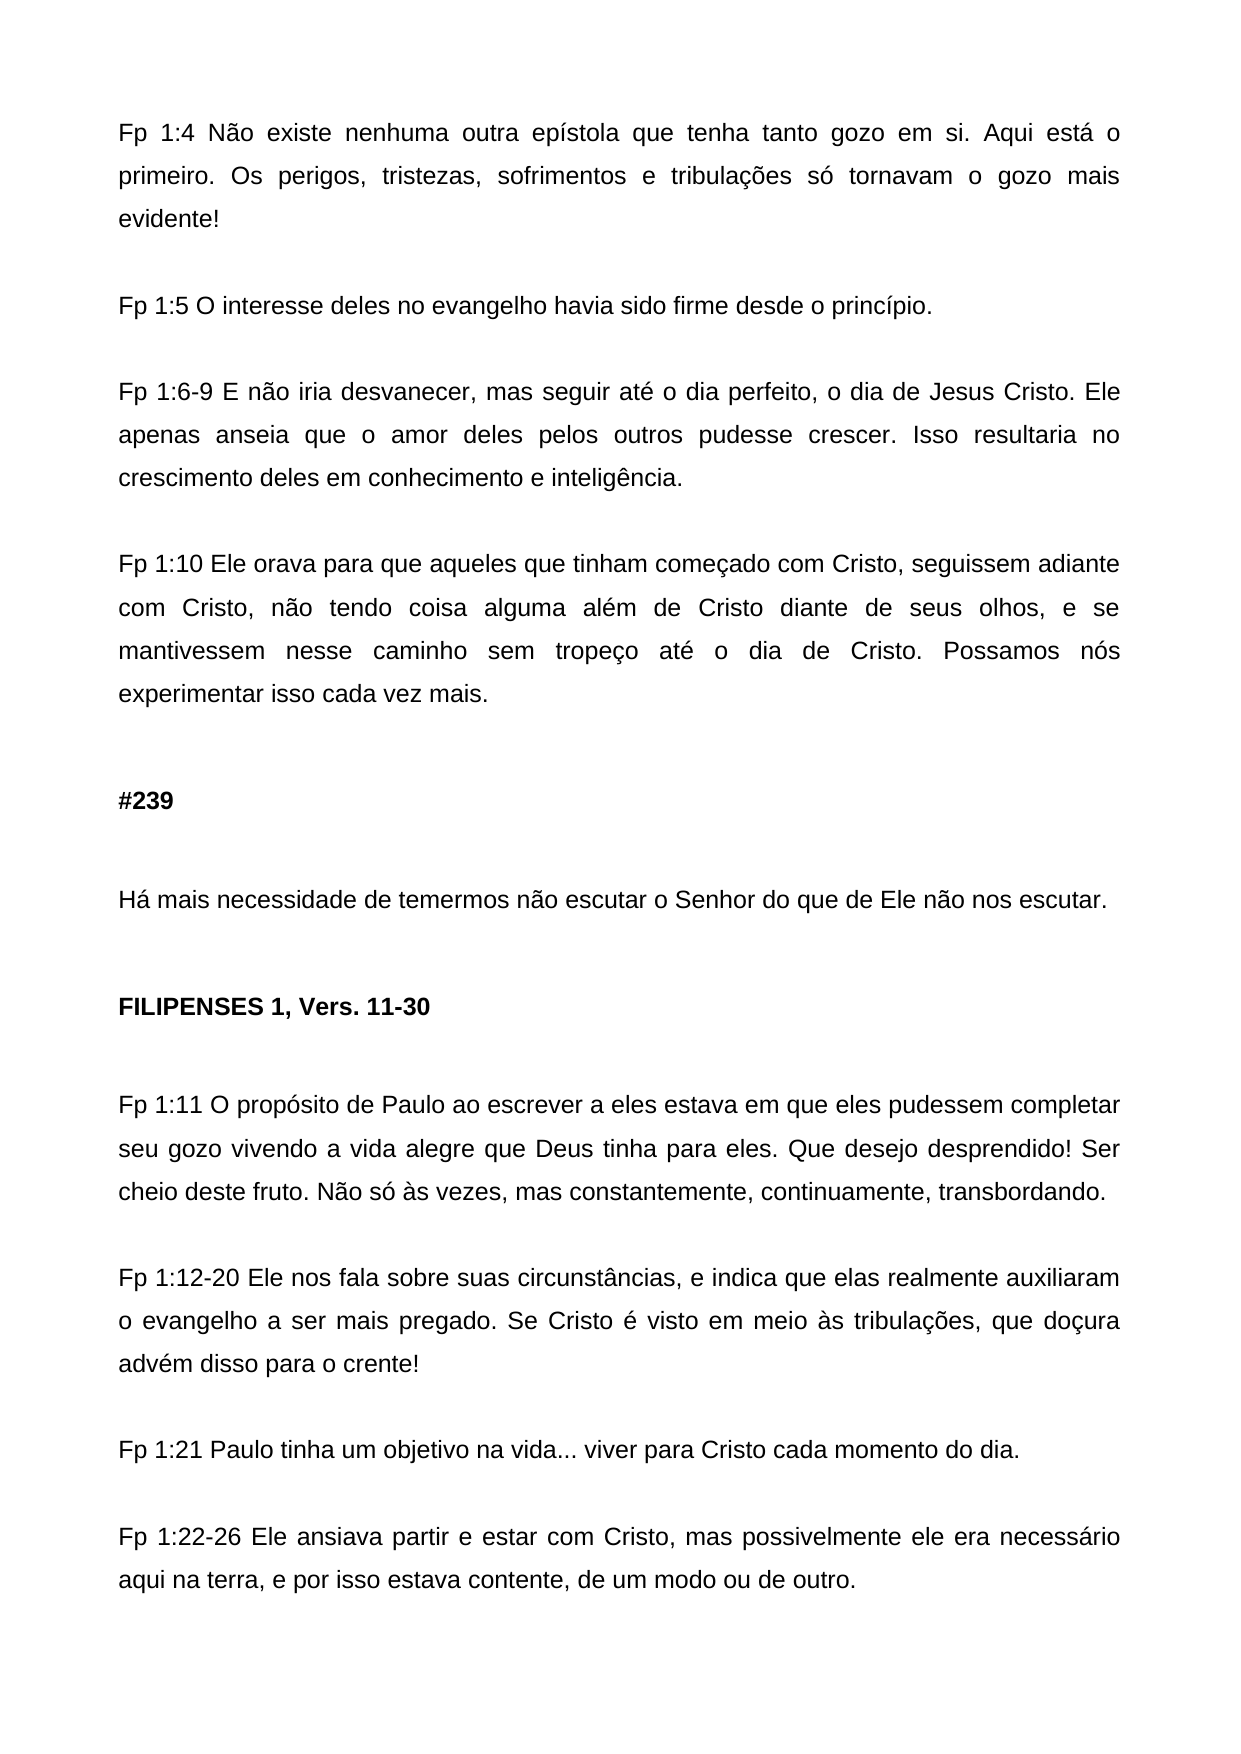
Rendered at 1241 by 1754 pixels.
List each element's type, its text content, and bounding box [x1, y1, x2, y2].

text Fp 1:21 Paulo tinha um objetivo na vida... viver para Cristo cada momento do dia. [118, 1435, 1122, 1464]
text Fp 1:22-26 Ele ansiava partir e estar com Cristo, mas possivelmente ele era necessário aqui na terra, e por isso estava contente, de um modo ou de outro. [118, 1522, 1122, 1593]
text Fp 1:6-9 E não iria desvanecer, mas seguir até o dia perfeito, o dia de Jesus Cristo. Ele apenas anseia que o amor deles pelos outros pudesse crescer. Isso resultaria no crescimento deles em conhecimento e inteligência. [118, 377, 1122, 492]
text Fp 1:4 Não existe nenhuma outra epístola que tenha tanto gozo em si. Aqui está o primeiro. Os perigos, tristezas, sofrimentos e tribulações só tornavam o gozo mais evidente! [118, 118, 1122, 233]
subtitle #239 [118, 786, 1122, 814]
text Fp 1:10 Ele orava para que aqueles que tinham começado com Cristo, seguissem adiante com Cristo, não tendo coisa alguma além de Cristo diante de seus olhos, e se mantivessem nesse caminho sem tropeço até o dia de Cristo. Possamos nós experimentar isso cada vez mais. [118, 549, 1122, 707]
text Fp 1:12-20 Ele nos fala sobre suas circunstâncias, e indica que elas realmente auxiliaram o evangelho a ser mais pregado. Se Cristo é visto em meio às tribulações, que doçura advém disso para o crente! [118, 1263, 1122, 1378]
text Fp 1:11 O propósito de Paulo ao escrever a eles estava em que eles pudessem completar seu gozo vivendo a vida alegre que Deus tinha para eles. Que desejo desprendido! Ser cheio deste fruto. Não só às vezes, mas constantemente, continuamente, transbordando. [118, 1090, 1122, 1205]
text Fp 1:5 O interesse deles no evangelho havia sido firme desde o princípio. [118, 291, 1122, 319]
text Há mais necessidade de temermos não escutar o Senhor do que de Ele não nos escutar. [118, 884, 1122, 913]
subtitle FILIPENSES 1, Vers. 11-30 [118, 992, 1122, 1020]
